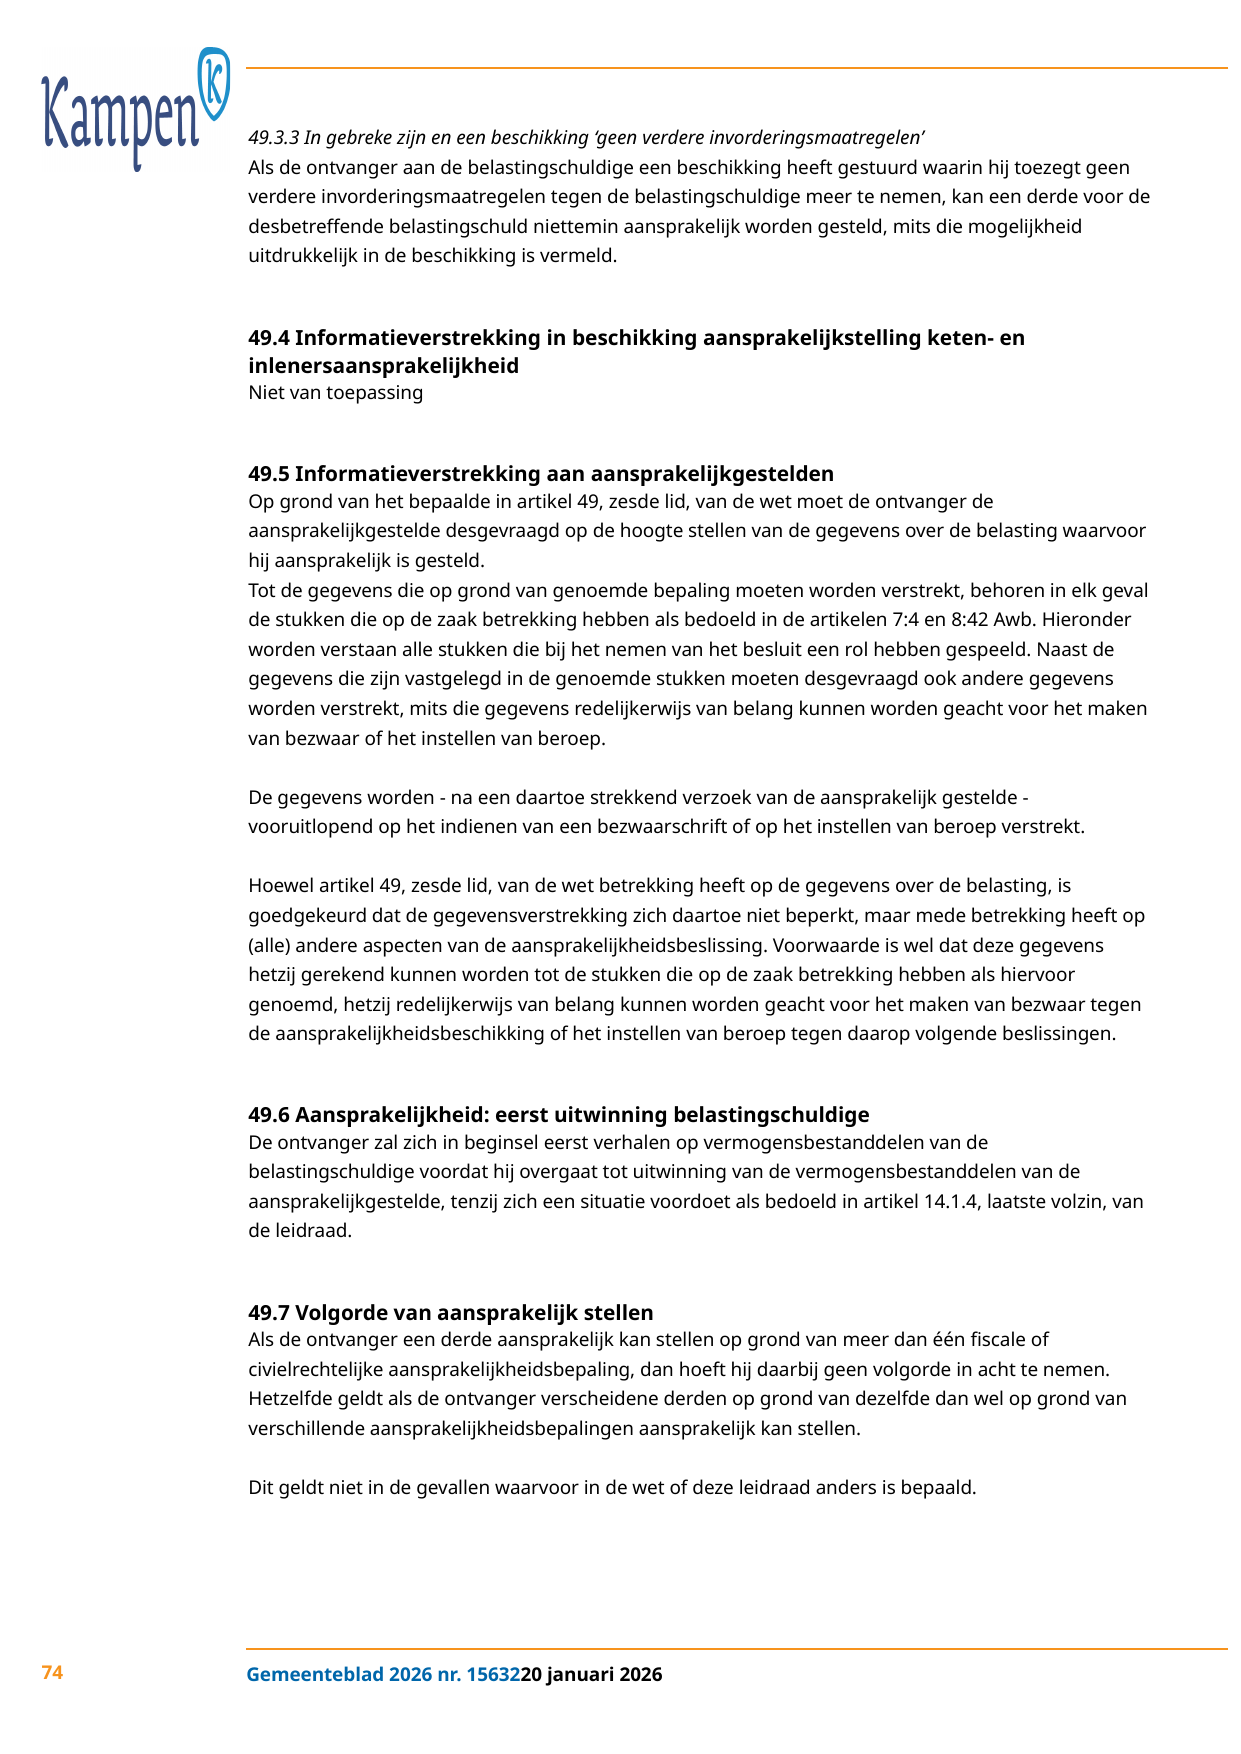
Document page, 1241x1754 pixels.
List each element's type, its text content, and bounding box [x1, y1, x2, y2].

text Als de ontvanger een derde aansprakelijk kan stellen op grond van meer dan één fiscale of civielrechtelijke aansprakelijkheidsbepaling, dan hoeft hij daarbij geen volgorde in acht te nemen. Hetzelfde geldt als de ontvanger verscheidene derden op grond van dezelfde dan wel op grond van verschillende aansprakelijkheidsbepalingen aansprakelijk kan stellen. [248, 1326, 1152, 1441]
text Als de ontvanger aan de belastingschuldige een beschikking heeft gestuurd waarin hij toezegt geen verdere invorderingsmaatregelen tegen de belastingschuldige meer te nemen, kan een derde voor de desbetreffende belastingschuld niettemin aansprakelijk worden gesteld, mits die mogelijkheid uitdrukkelijk in de beschikking is vermeld. [248, 154, 1152, 268]
text Op grond van het bepaalde in artikel 49, zesde lid, van de wet moet de ontvanger de aansprakelijkgestelde desgevraagd op de hoogte stellen van de gegevens over de belasting waarvoor hij aansprakelijk is gesteld. [248, 488, 1152, 573]
text Niet van toepassing [248, 379, 1152, 405]
text Hoewel artikel 49, zesde lid, van de wet betrekking heeft op de gegevens over de belasting, is goedgekeurd dat de gegevensverstrekking zich daartoe niet beperkt, maar mede betrekking heeft op (alle) andere aspecten van de aansprakelijkheidsbeslissing. Voorwaarde is wel dat deze gegevens hetzij gerekend kunnen worden tot de stukken die op de zaak betrekking hebben als hiervoor genoemd, hetzij redelijkerwijs van belang kunnen worden geacht voor het maken van bezwaar tegen de aansprakelijkheidsbeschikking of het instellen van beroep tegen daarop volgende beslissingen. [248, 873, 1152, 1046]
text 49.6 Aansprakelijkheid: eerst uitwinning belastingschuldige [248, 1101, 1152, 1129]
text 49.7 Volgorde van aansprakelijk stellen [248, 1298, 1152, 1326]
text Tot de gegevens die op grond van genoemde bepaling moeten worden verstrekt, behoren in elk geval de stukken die op de zaak betrekking hebben als bedoeld in de artikelen 7:4 en 8:42 Awb. Hieronder worden verstaan alle stukken die bij het nemen van het besluit een rol hebben gespeeld. Naast de gegevens die zijn vastgelegd in de genoemde stukken moeten desgevraagd ook andere gegevens worden verstrekt, mits die gegevens redelijkerwijs van belang kunnen worden geacht voor het maken van bezwaar of het instellen van beroep. [248, 577, 1152, 750]
text De ontvanger zal zich in beginsel eerst verhalen op vermogensbestanddelen van de belastingschuldige voordat hij overgaat tot uitwinning van de vermogensbestanddelen van de aansprakelijkgestelde, tenzij zich een situatie voordoet als bedoeld in artikel 14.1.4, laatste volzin, van de leidraad. [248, 1129, 1152, 1243]
text 49.3.3 In gebreke zijn en een beschikking ‘geen verdere invorderingsmaatregelen’ [248, 124, 1152, 150]
text Dit geldt niet in de gevallen waarvoor in de wet of deze leidraad anders is bepaald. [248, 1474, 1152, 1500]
picture [41, 47, 231, 172]
text De gegevens worden - na een daartoe strekkend verzoek van de aansprakelijk gestelde - vooruitlopend op het indienen van een bezwaarschrift of op het instellen van beroep verstrekt. [248, 784, 1152, 839]
text 49.5 Informatieverstrekking aan aansprakelijkgestelden [248, 459, 1152, 488]
text 49.4 Informatieverstrekking in beschikking aansprakelijkstelling keten- en inlenersaansprakelijkheid [248, 323, 1152, 379]
